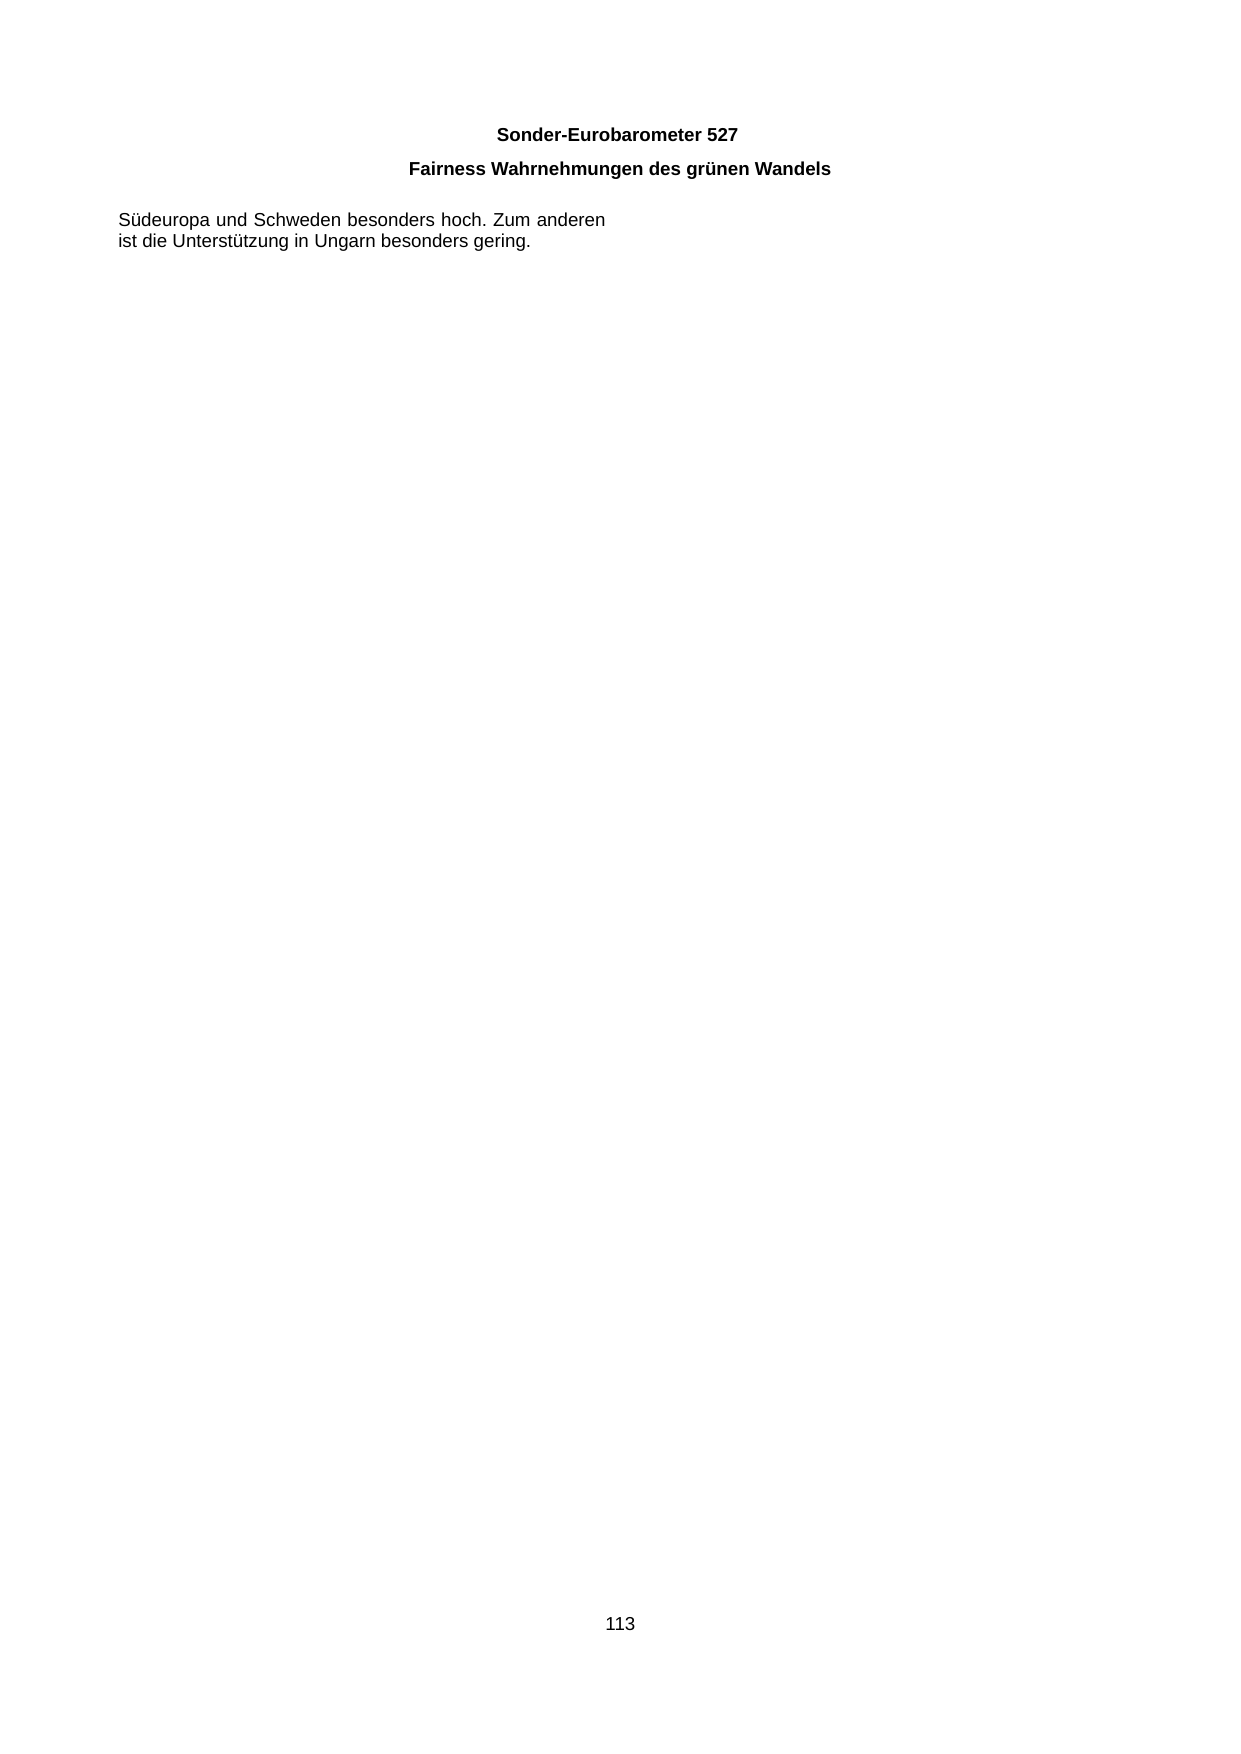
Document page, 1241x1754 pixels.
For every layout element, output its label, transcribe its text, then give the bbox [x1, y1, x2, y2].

text Südeuropa und Schweden besonders hoch. Zum anderen ist die Unterstützung in Ungarn besonders gering. [118, 208, 605, 252]
